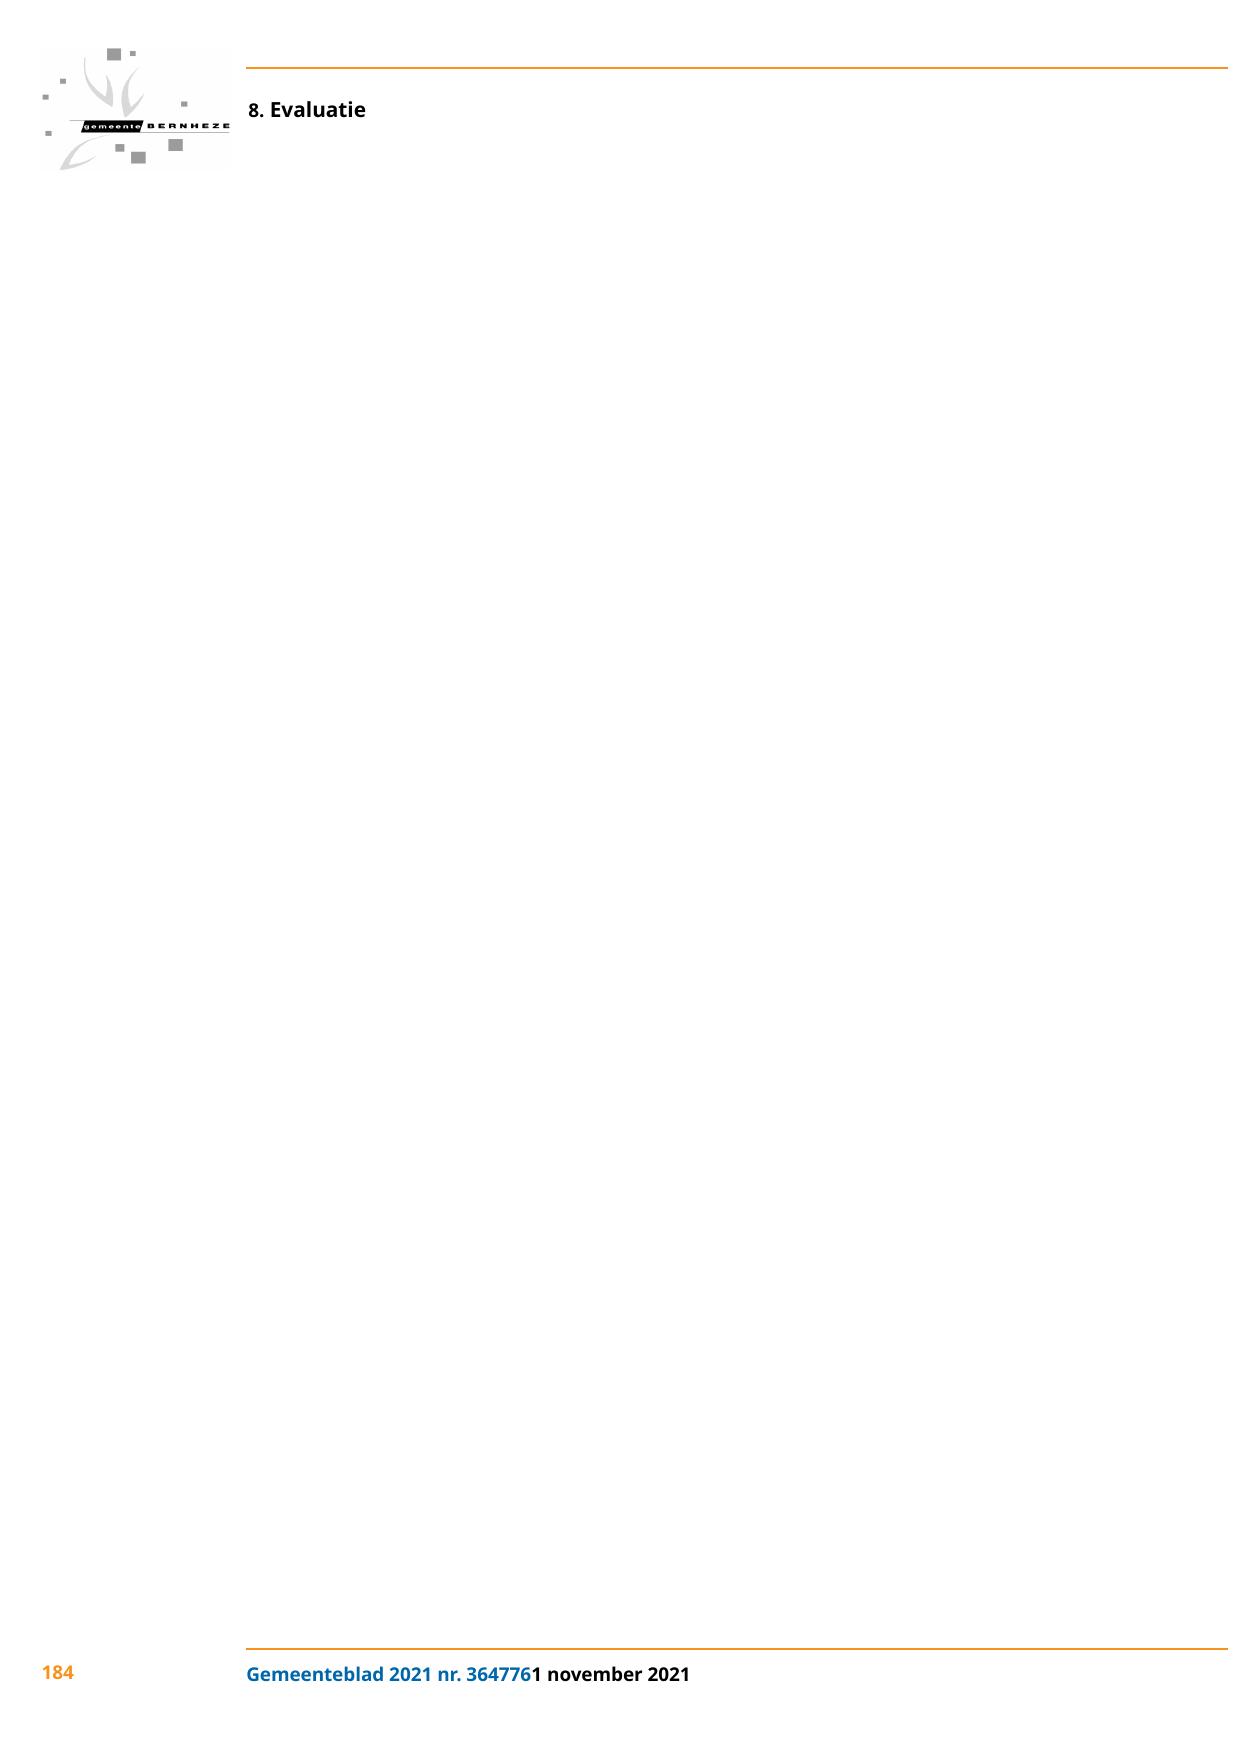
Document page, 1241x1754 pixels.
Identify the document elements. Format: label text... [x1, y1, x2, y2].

picture [41, 47, 231, 172]
text 8. Evaluatie [248, 95, 1152, 123]
